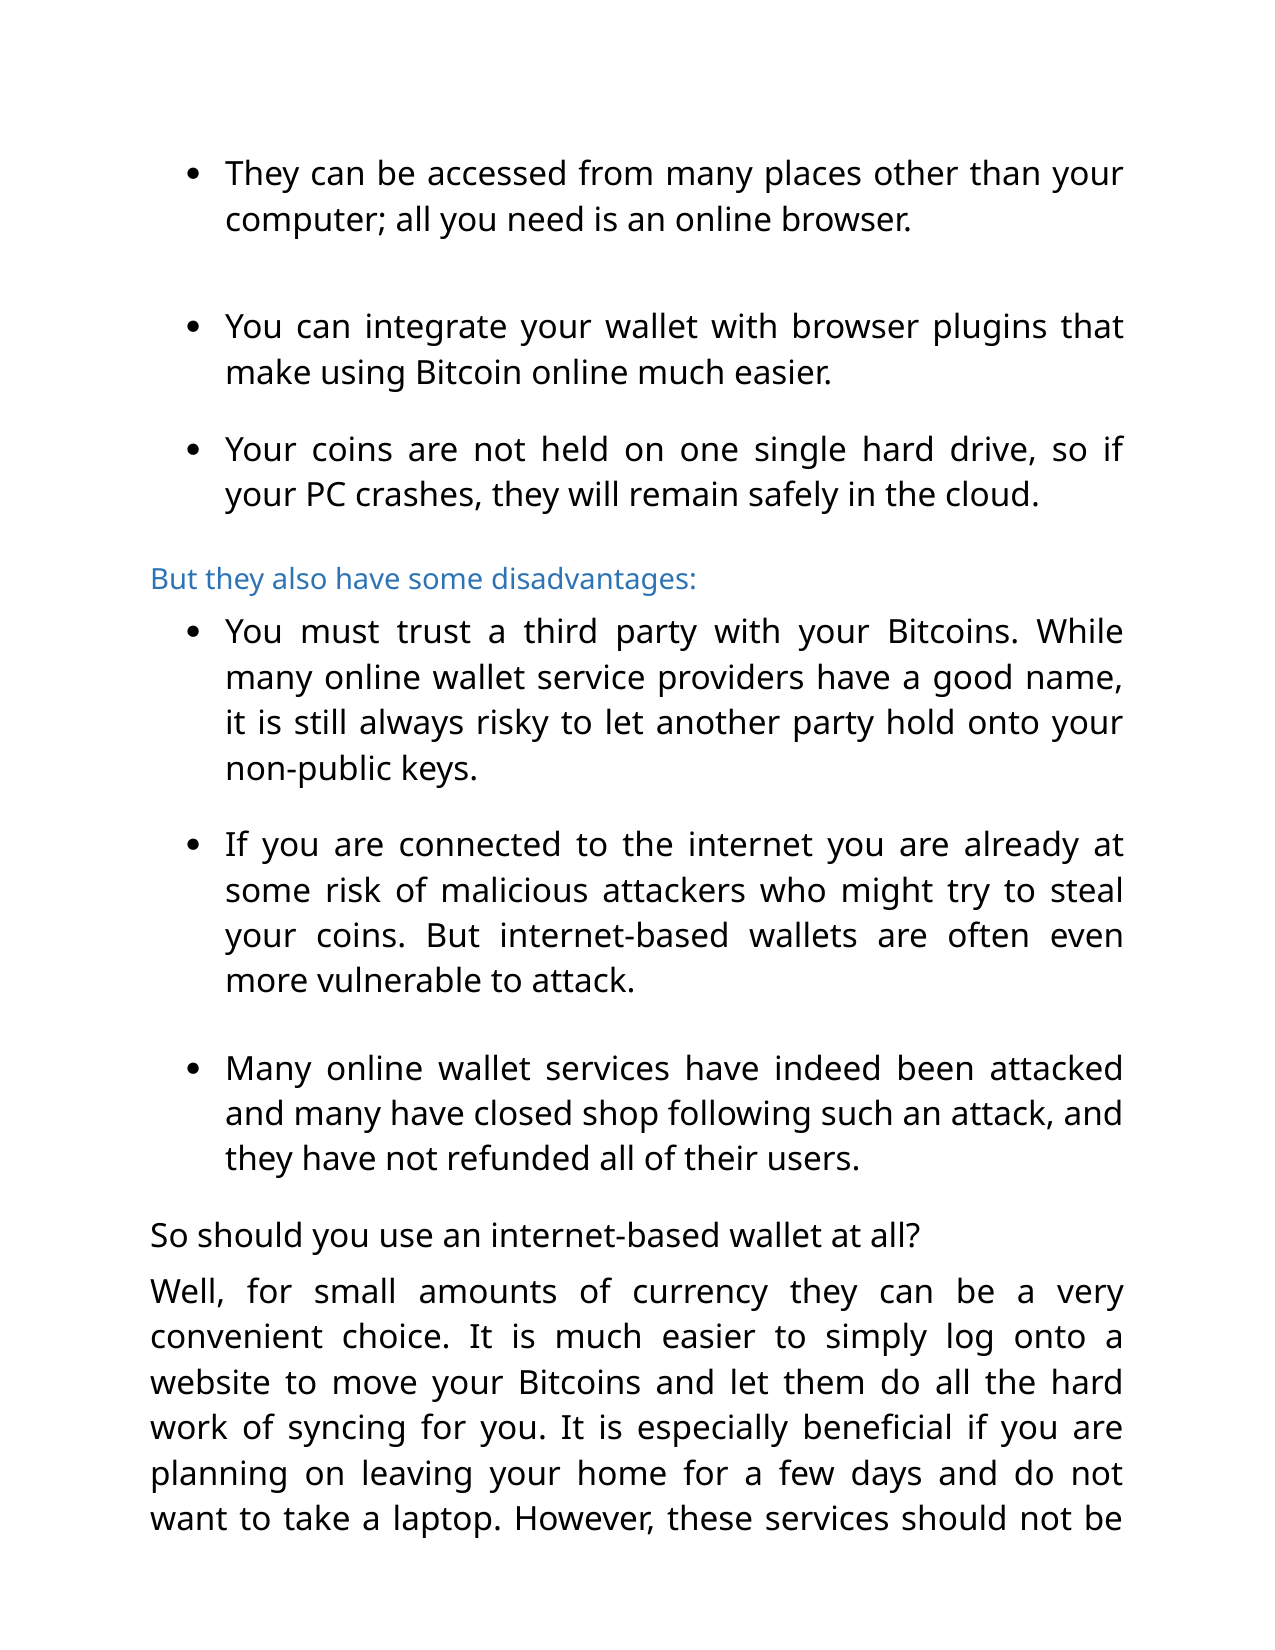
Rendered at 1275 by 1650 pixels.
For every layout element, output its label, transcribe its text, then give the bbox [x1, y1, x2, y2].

text But they also have some disadvantages: [150, 558, 1125, 598]
list You must trust a third party with your Bitcoins. While many online wallet service providers have a good name, it is still always risky to let another party hold onto your non-public keys. [187, 608, 1125, 790]
text Well, for small amounts of currency they can be a very convenient choice. It is much easier to simply log onto a website to move your Bitcoins and let them do all the hard work of syncing for you. It is especially beneficial if you are planning on leaving your home for a few days and do not want to take a laptop. However, these services should not be [150, 1268, 1125, 1540]
list If you are connected to the internet you are already at some risk of malicious attackers who might try to steal your coins. But internet-based wallets are often even more vulnerable to attack. [187, 821, 1125, 1003]
list Many online wallet services have indeed been attacked and many have closed shop following such an attack, and they have not refunded all of their users. [187, 1044, 1125, 1181]
list Your coins are not held on one single hard drive, so if your PC crashes, they will remain safely in the cloud. [187, 425, 1125, 516]
list You can integrate your wallet with browser plugins that make using Bitcoin online much easier. [187, 303, 1125, 394]
text So should you use an internet-based wallet at all? [150, 1212, 1125, 1257]
list They can be accessed from many places other than your computer; all you need is an online browser. [187, 150, 1125, 241]
